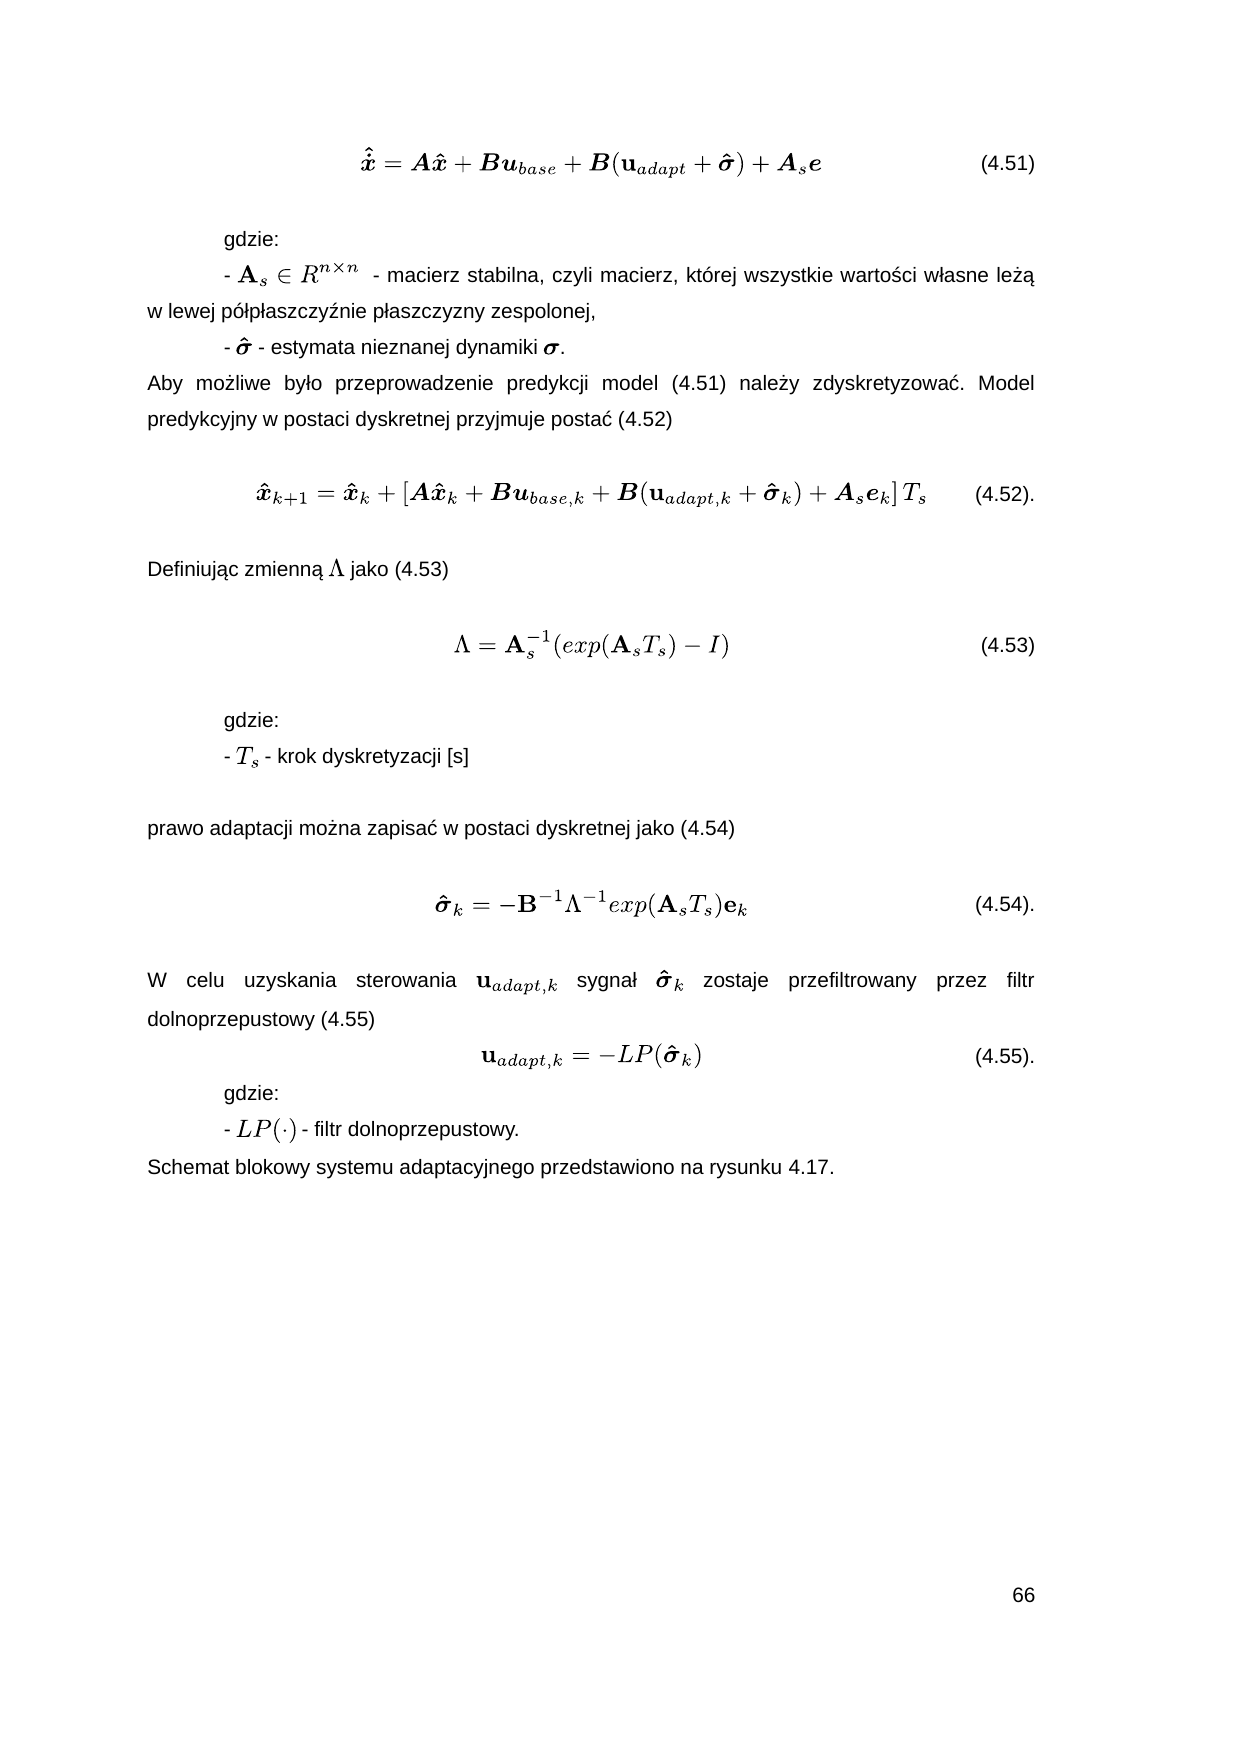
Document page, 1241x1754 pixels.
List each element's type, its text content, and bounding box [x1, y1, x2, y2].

text (4.55). [147, 1042, 1035, 1069]
text (4.53) [548, 630, 1035, 659]
text - - krok dyskretyzacji [s] [147, 744, 1035, 768]
text [147, 147, 668, 178]
text prawo adaptacji można zapisać w postaci dyskretnej jako (4.54) [147, 816, 1035, 840]
text - - macierz stabilna, czyli macierz, której wszystkie wartości własne leżą w lewej półpłaszczyźnie płaszczyzny zespolonej, [147, 263, 1035, 323]
text Definiując zmienną jako (4.53) [147, 557, 1035, 581]
text (4.54). [559, 889, 1035, 918]
text [147, 889, 653, 918]
text - - estymata nieznanej dynamiki . [147, 335, 1035, 359]
text (4.52). [147, 480, 1035, 507]
text (4.51) [371, 147, 1035, 178]
text - - filtr dolnoprzepustowy. [147, 1117, 1035, 1143]
text Aby możliwe było przeprowadzenie predykcji model (4.51) należy zdyskretyzować. Model predykcyjny w postaci dyskretnej przyjmuje postać (4.52) [147, 371, 1035, 431]
text gdzie: [147, 708, 1035, 732]
text gdzie: [147, 227, 1035, 251]
text Schemat blokowy systemu adaptacyjnego przedstawiono na rysunku 4.17. [147, 1155, 1035, 1179]
text W celu uzyskania sterowania sygnał zostaje przefiltrowany przez filtr dolnoprzepustowy (4.55) [147, 968, 1035, 1030]
text gdzie: [147, 1081, 1035, 1105]
text [147, 630, 544, 659]
